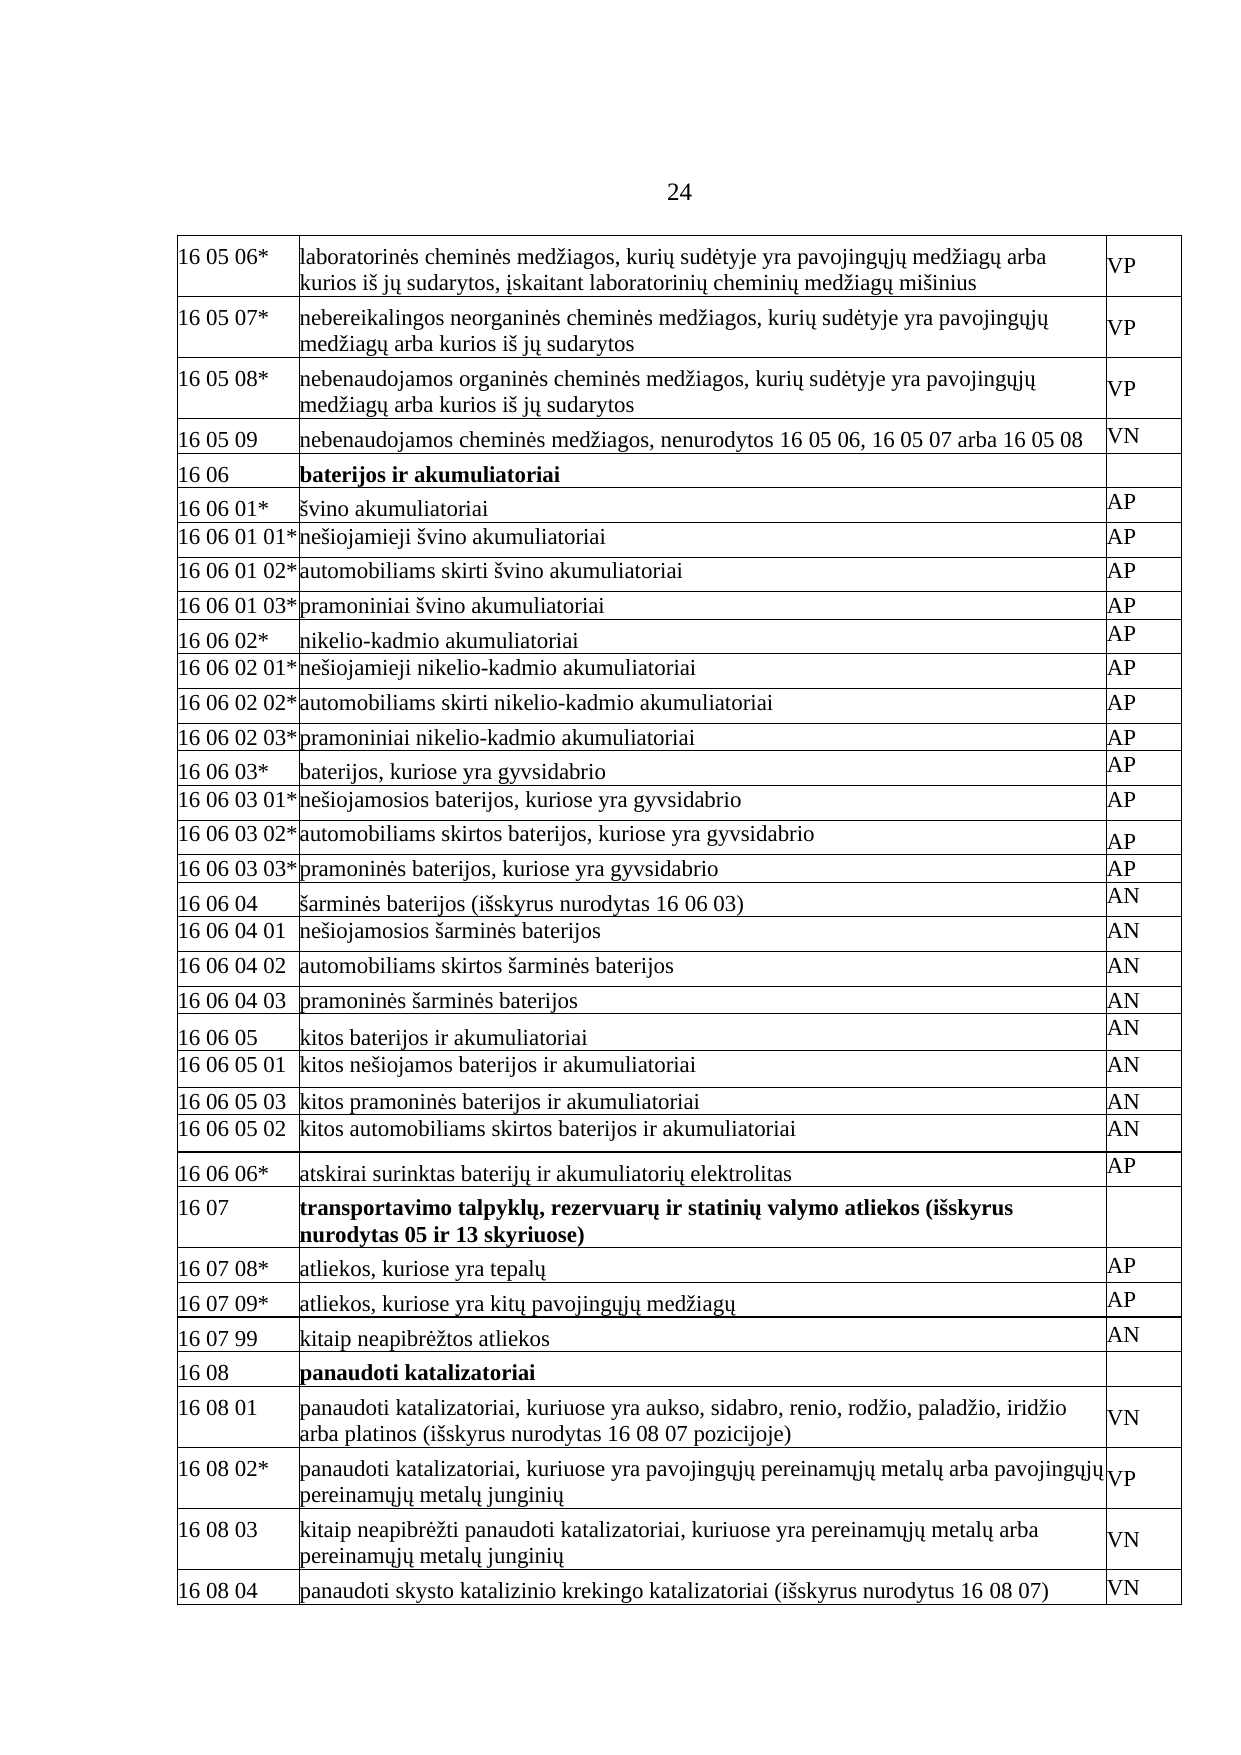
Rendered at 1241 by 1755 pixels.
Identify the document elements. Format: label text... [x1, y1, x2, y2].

table_cell [1107, 1187, 1181, 1247]
table_cell 16 07 99 [178, 1318, 299, 1351]
table_cell AN [1107, 1115, 1181, 1151]
table_cell nešiojamosios šarminės baterijos [300, 917, 1106, 951]
table_cell VP [1107, 297, 1181, 357]
table_cell AP [1107, 558, 1181, 591]
table_cell AP [1107, 751, 1181, 785]
table_cell švino akumuliatoriai [300, 488, 1106, 522]
table_cell AN [1107, 1014, 1181, 1050]
table_cell 16 06 05 [178, 1014, 299, 1050]
table_cell kitos baterijos ir akumuliatoriai [300, 1014, 1106, 1050]
table_cell AP [1107, 724, 1181, 750]
table_cell automobiliams skirtos šarminės baterijos [300, 952, 1106, 986]
table_cell 16 07 08* [178, 1248, 299, 1282]
table_cell 16 06 01 02* [178, 558, 299, 591]
table_cell nešiojamieji nikelio-kadmio akumuliatoriai [300, 654, 1106, 688]
table_cell baterijos ir akumuliatoriai [300, 454, 1106, 487]
table_cell 16 06 02 01* [178, 654, 299, 688]
table_cell nešiojamosios baterijos, kuriose yra gyvsidabrio [300, 786, 1106, 819]
table_cell pramoninės baterijos, kuriose yra gyvsidabrio [300, 855, 1106, 882]
table_cell 16 05 09 [178, 419, 299, 452]
table_cell laboratorinės cheminės medžiagos, kurių sudėtyje yra pavojingųjų medžiagų arba kurios iš jų sudarytos, įskaitant laboratorinių cheminių medžiagų mišinius [300, 236, 1106, 296]
table_cell kitaip neapibrėžti panaudoti katalizatoriai, kuriuose yra pereinamųjų metalų arba pereinamųjų metalų junginių [300, 1509, 1106, 1569]
table_cell AP [1107, 620, 1181, 653]
table_cell 16 05 06* [178, 236, 299, 296]
table_cell VN [1107, 1387, 1181, 1447]
table_cell 16 07 09* [178, 1283, 299, 1316]
table_cell [1107, 1352, 1181, 1386]
table_cell AN [1107, 1088, 1181, 1114]
table_cell pramoniniai nikelio-kadmio akumuliatoriai [300, 724, 1106, 750]
table_cell pramoniniai švino akumuliatoriai [300, 592, 1106, 619]
table_cell 16 06 03 02* [178, 821, 299, 854]
table_cell 16 08 01 [178, 1387, 299, 1447]
table_cell automobiliams skirtos baterijos, kuriose yra gyvsidabrio [300, 821, 1106, 854]
table_cell AP [1107, 1153, 1181, 1186]
table_cell AP [1107, 1248, 1181, 1282]
table_cell AP [1107, 592, 1181, 619]
table_cell 16 06 02 02* [178, 689, 299, 723]
table_cell kitaip neapibrėžtos atliekos [300, 1318, 1106, 1351]
table_cell AN [1107, 917, 1181, 951]
table_cell automobiliams skirti švino akumuliatoriai [300, 558, 1106, 591]
table_cell 16 08 [178, 1352, 299, 1386]
table_cell VN [1107, 419, 1181, 452]
table_cell nešiojamieji švino akumuliatoriai [300, 523, 1106, 557]
table_cell 16 08 04 [178, 1570, 299, 1604]
table_cell AN [1107, 987, 1181, 1013]
table_cell AN [1107, 1318, 1181, 1351]
table_cell 16 06 01 03* [178, 592, 299, 619]
table_cell transportavimo talpyklų, rezervuarų ir statinių valymo atliekos (išskyrus nurodytas 05 ir 13 skyriuose) [300, 1187, 1106, 1247]
table_cell VP [1107, 236, 1181, 296]
table_cell 16 08 02* [178, 1448, 299, 1508]
table_cell AP [1107, 689, 1181, 723]
table_cell VP [1107, 1448, 1181, 1508]
table_cell 16 05 08* [178, 358, 299, 418]
table_cell AP [1107, 855, 1181, 882]
table_cell automobiliams skirti nikelio-kadmio akumuliatoriai [300, 689, 1106, 723]
table_cell baterijos, kuriose yra gyvsidabrio [300, 751, 1106, 785]
table_cell 16 06 [178, 454, 299, 487]
table_cell AN [1107, 1051, 1181, 1087]
table_cell nikelio-kadmio akumuliatoriai [300, 620, 1106, 653]
table_cell 16 08 03 [178, 1509, 299, 1569]
table_cell 16 06 06* [178, 1153, 299, 1186]
table_cell atliekos, kuriose yra kitų pavojingųjų medžiagų [300, 1283, 1106, 1316]
table_cell 16 06 05 03 [178, 1088, 299, 1114]
table_cell 16 05 07* [178, 297, 299, 357]
table_cell 16 07 [178, 1187, 299, 1247]
table_cell AP [1107, 1283, 1181, 1316]
table_cell 16 06 03* [178, 751, 299, 785]
table_cell 16 06 05 02 [178, 1115, 299, 1151]
table_cell 16 06 04 [178, 883, 299, 916]
table_cell kitos pramoninės baterijos ir akumuliatoriai [300, 1088, 1106, 1114]
table_cell 16 06 03 03* [178, 855, 299, 882]
table_cell 16 06 01 01* [178, 523, 299, 557]
table_cell AP [1107, 786, 1181, 819]
table_cell panaudoti katalizatoriai, kuriuose yra pavojingųjų pereinamųjų metalų arba pavojingųjų pereinamųjų metalų junginių [300, 1448, 1106, 1508]
table_cell nebenaudojamos organinės cheminės medžiagos, kurių sudėtyje yra pavojingųjų medžiagų arba kurios iš jų sudarytos [300, 358, 1106, 418]
table_cell AP [1107, 821, 1181, 854]
table_cell 16 06 04 01 [178, 917, 299, 951]
table_cell kitos nešiojamos baterijos ir akumuliatoriai [300, 1051, 1106, 1087]
table_cell kitos automobiliams skirtos baterijos ir akumuliatoriai [300, 1115, 1106, 1151]
table_cell AP [1107, 523, 1181, 557]
table_cell 16 06 05 01 [178, 1051, 299, 1087]
table_cell pramoninės šarminės baterijos [300, 987, 1106, 1013]
table_cell VN [1107, 1509, 1181, 1569]
table_cell 16 06 02 03* [178, 724, 299, 750]
table_cell AP [1107, 654, 1181, 688]
table_cell VP [1107, 358, 1181, 418]
table_cell 16 06 03 01* [178, 786, 299, 819]
table_cell 16 06 01* [178, 488, 299, 522]
table_cell AN [1107, 883, 1181, 916]
table_cell panaudoti skysto katalizinio krekingo katalizatoriai (išskyrus nurodytus 16 08 07) [300, 1570, 1106, 1604]
table_cell AN [1107, 952, 1181, 986]
table_cell panaudoti katalizatoriai, kuriuose yra aukso, sidabro, renio, rodžio, paladžio, iridžio arba platinos (išskyrus nurodytas 16 08 07 pozicijoje) [300, 1387, 1106, 1447]
table_cell 16 06 04 02 [178, 952, 299, 986]
table_cell AP [1107, 488, 1181, 522]
table_cell nebenaudojamos cheminės medžiagos, nenurodytos 16 05 06, 16 05 07 arba 16 05 08 [300, 419, 1106, 452]
table_cell atliekos, kuriose yra tepalų [300, 1248, 1106, 1282]
table_cell atskirai surinktas baterijų ir akumuliatorių elektrolitas [300, 1153, 1106, 1186]
table_cell [1107, 454, 1181, 487]
table_cell VN [1107, 1570, 1181, 1604]
table_cell 16 06 04 03 [178, 987, 299, 1013]
table_cell šarminės baterijos (išskyrus nurodytas 16 06 03) [300, 883, 1106, 916]
table_cell 16 06 02* [178, 620, 299, 653]
table_cell nebereikalingos neorganinės cheminės medžiagos, kurių sudėtyje yra pavojingųjų medžiagų arba kurios iš jų sudarytos [300, 297, 1106, 357]
table_cell panaudoti katalizatoriai [300, 1352, 1106, 1386]
